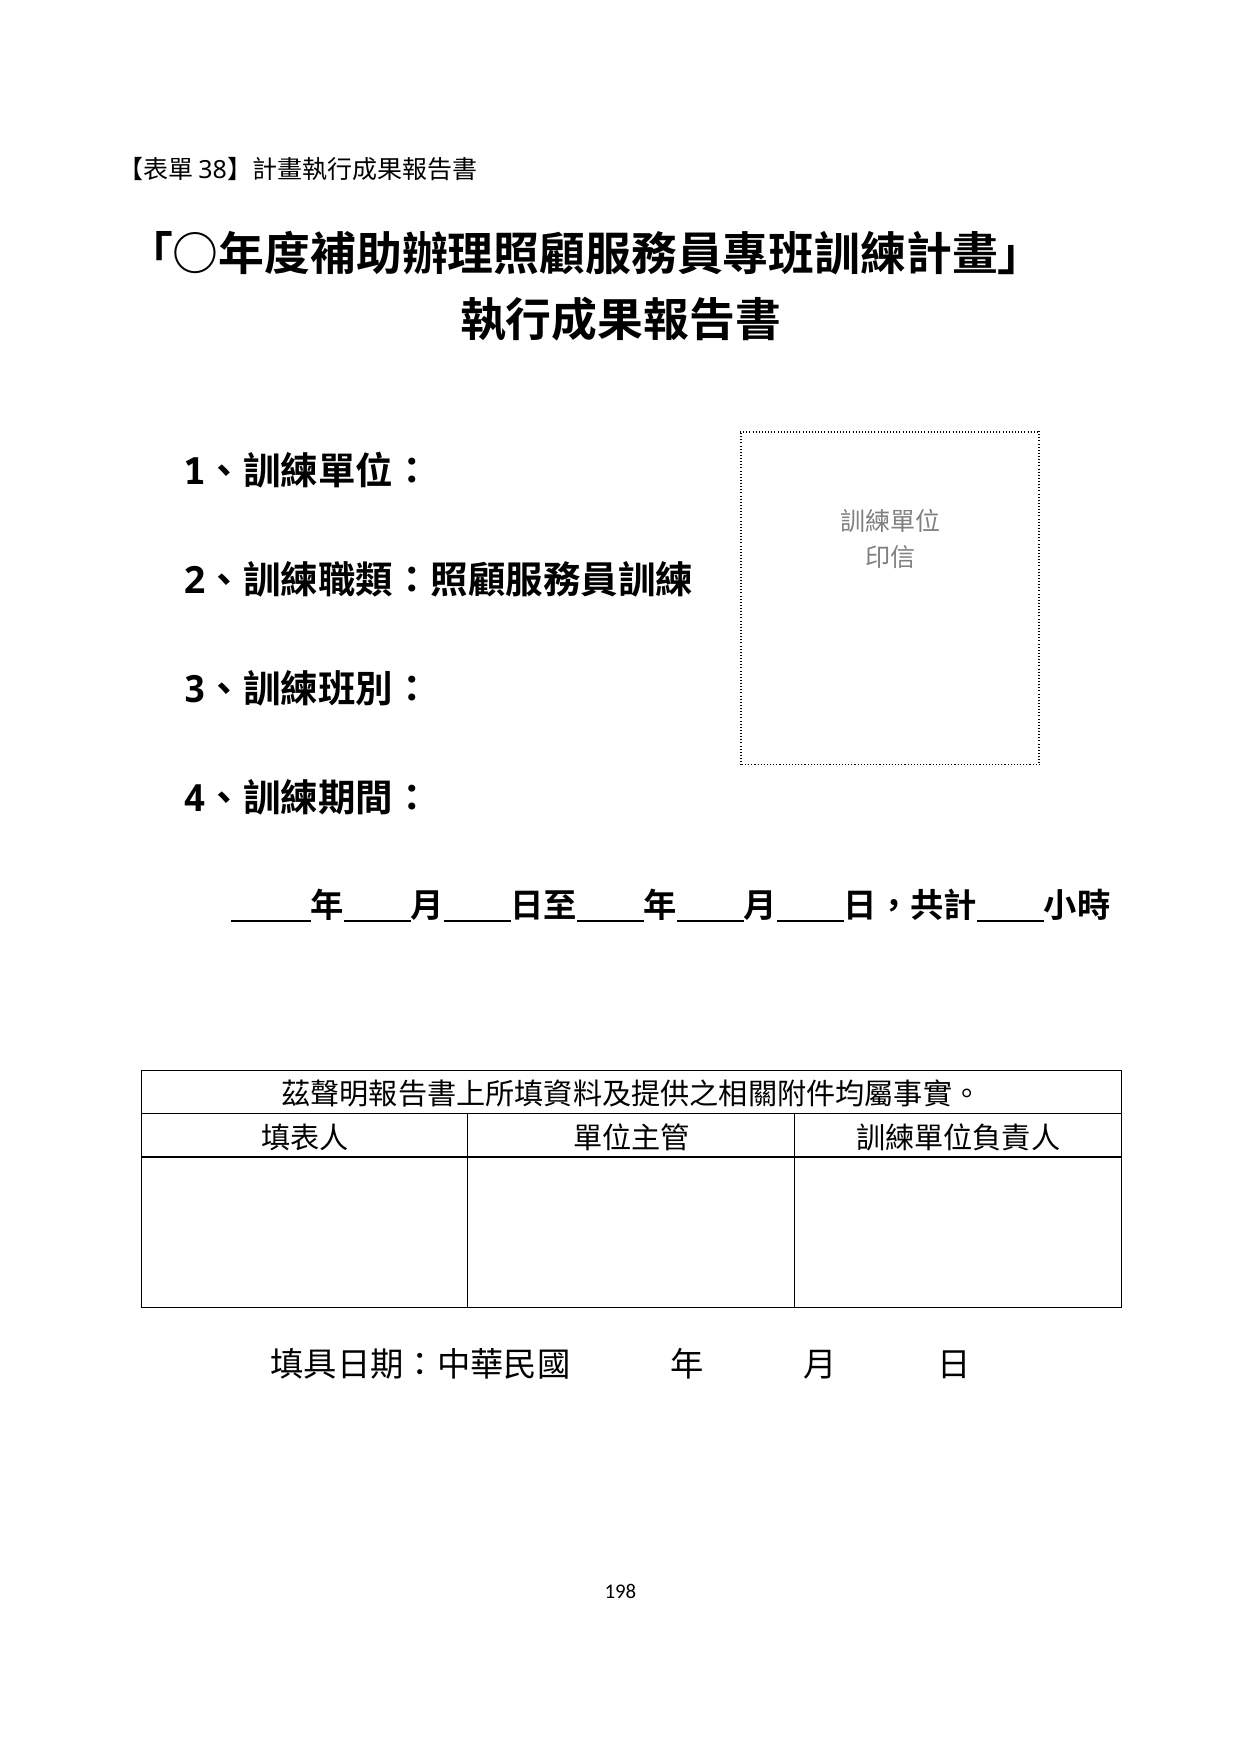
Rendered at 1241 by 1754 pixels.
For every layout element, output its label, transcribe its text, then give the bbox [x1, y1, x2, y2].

table_header 茲聲明報告書上所填資料及提供之相關附件均屬事實。 [142, 1071, 1121, 1113]
table_cell 單位主管 [468, 1114, 794, 1156]
list [1040, 441, 1122, 496]
list 訓練班別： [183, 659, 740, 713]
text 年 月 日至 年 月 日，共計 小時 [118, 877, 1122, 928]
list 訓練職類：照顧服務員訓練 [183, 550, 740, 604]
table_cell [795, 1158, 1121, 1307]
list 訓練單位： [183, 441, 740, 496]
list [1040, 659, 1122, 713]
table_cell 填表人 [142, 1114, 467, 1156]
table_cell [142, 1158, 467, 1307]
table_cell 訓練單位負責人 [795, 1114, 1121, 1156]
text 印信 [757, 537, 1023, 573]
text 訓練單位 [757, 501, 1023, 537]
text 「○年度補助辦理照顧服務員專班訓練計畫」 [127, 217, 1232, 283]
text 執行成果報告書 [118, 283, 1122, 349]
list [1040, 550, 1122, 604]
table_cell [468, 1158, 794, 1307]
text 填具日期：中華民國 年 月 日 [118, 1350, 1122, 1383]
subtitle 【表單38】計畫執行成果報告書 [118, 150, 1122, 186]
list 訓練期間： [183, 768, 1122, 822]
